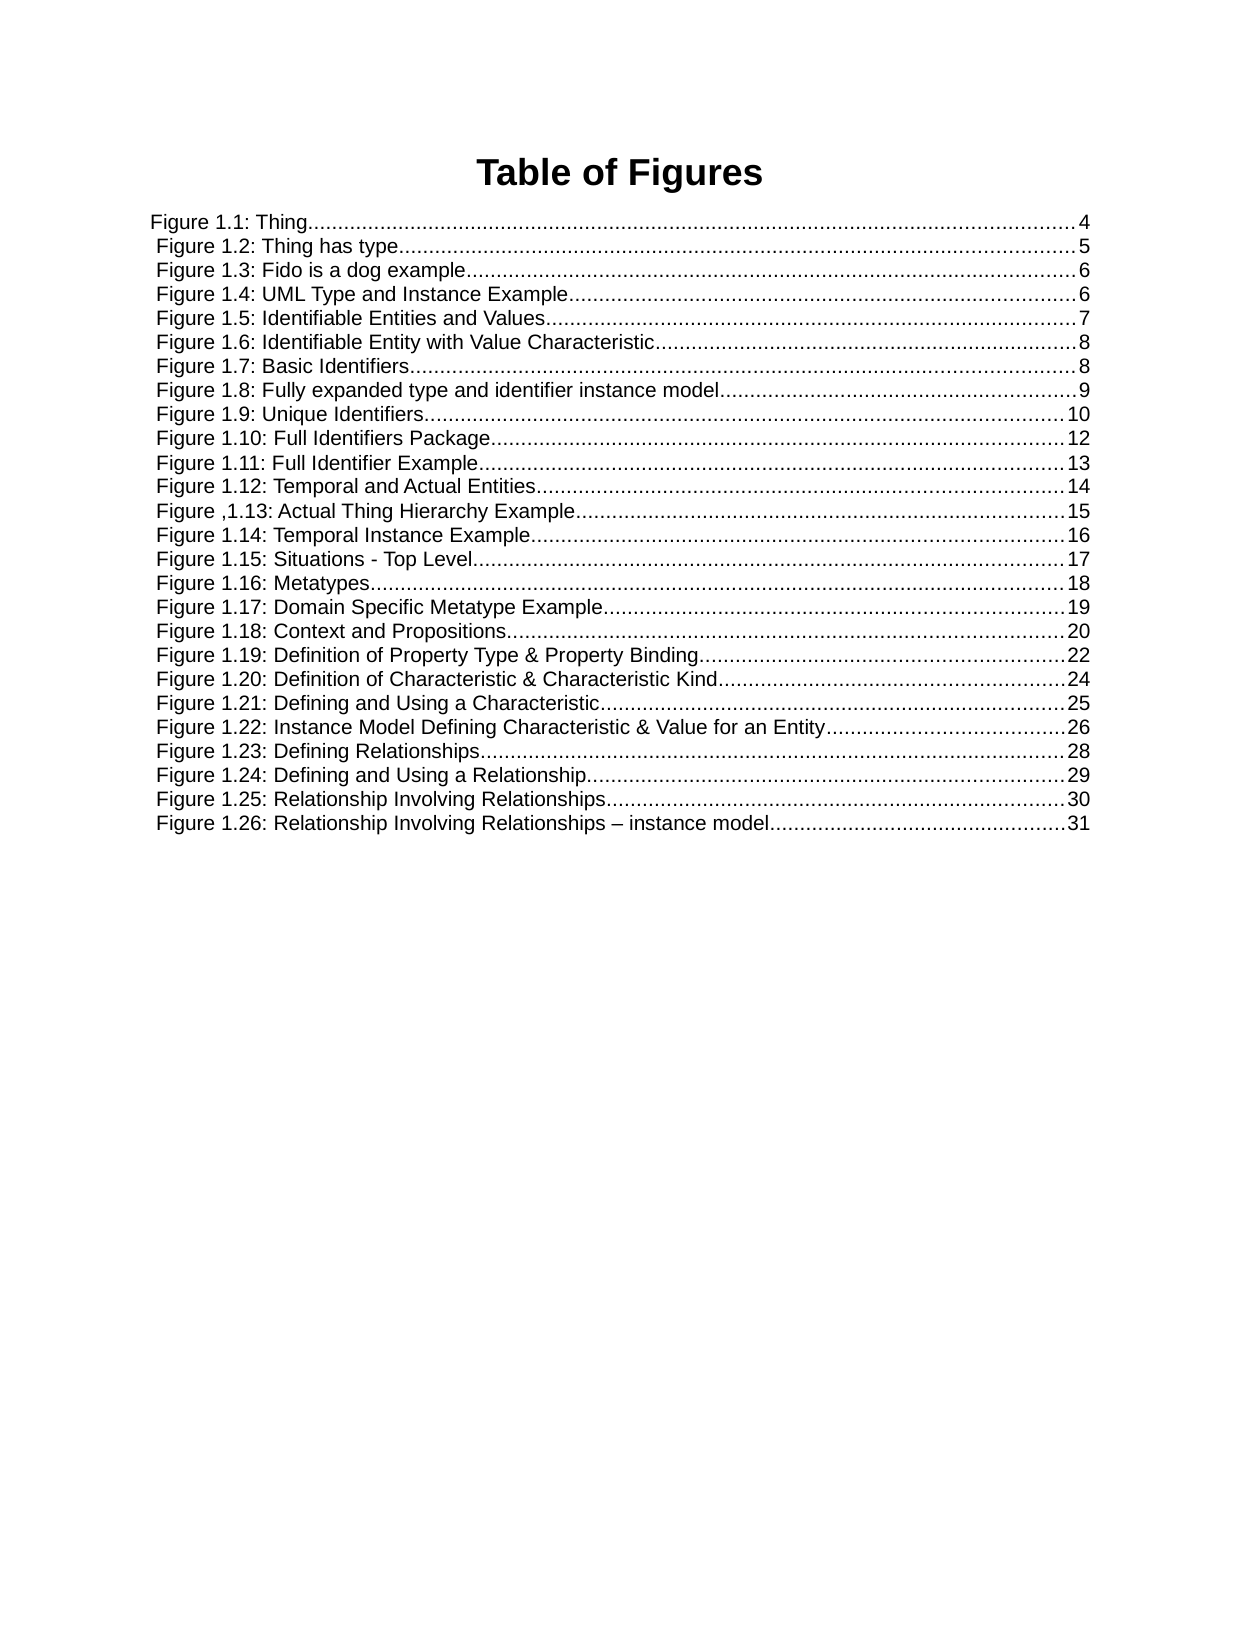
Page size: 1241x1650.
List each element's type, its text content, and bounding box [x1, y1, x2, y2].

text Figure 1.16: Metatypes 18 [150, 571, 1090, 595]
text Figure 1.26: Relationship Involving Relationships – instance model 31 [150, 811, 1090, 835]
text Figure 1.11: Full Identifier Example 13 [150, 450, 1090, 474]
text Figure 1.19: Definition of Property Type & Property Binding 22 [150, 643, 1090, 667]
text Figure 1.4: UML Type and Instance Example 6 [150, 282, 1090, 306]
text Figure 1.23: Defining Relationships 28 [150, 739, 1090, 763]
text Figure 1.10: Full Identifiers Package 12 [150, 426, 1090, 450]
text Figure 1.12: Temporal and Actual Entities 14 [150, 474, 1090, 498]
text Figure 1.2: Thing has type 5 [150, 234, 1090, 258]
text Figure 1.25: Relationship Involving Relationships 30 [150, 787, 1090, 811]
text Figure 1.9: Unique Identifiers 10 [150, 402, 1090, 426]
subtitle Table of Figures [150, 150, 1090, 193]
text Figure 1.3: Fido is a dog example 6 [150, 258, 1090, 282]
text Figure ,1.13: Actual Thing Hierarchy Example 15 [150, 498, 1090, 523]
text Figure 1.5: Identifiable Entities and Values 7 [150, 306, 1090, 330]
text Figure 1.20: Definition of Characteristic & Characteristic Kind 24 [150, 667, 1090, 691]
text Figure 1.21: Defining and Using a Characteristic 25 [150, 691, 1090, 715]
text Figure 1.17: Domain Specific Metatype Example 19 [150, 595, 1090, 619]
text Figure 1.22: Instance Model Defining Characteristic & Value for an Entity 26 [150, 715, 1090, 739]
text Figure 1.7: Basic Identifiers 8 [150, 354, 1090, 378]
text Figure 1.24: Defining and Using a Relationship 29 [150, 763, 1090, 787]
text Figure 1.15: Situations - Top Level 17 [150, 547, 1090, 571]
text Figure 1.1: Thing 4 [150, 210, 1090, 234]
text Figure 1.18: Context and Propositions 20 [150, 619, 1090, 643]
text Figure 1.8: Fully expanded type and identifier instance model 9 [150, 378, 1090, 402]
text Figure 1.6: Identifiable Entity with Value Characteristic 8 [150, 330, 1090, 354]
text Figure 1.14: Temporal Instance Example 16 [150, 523, 1090, 547]
